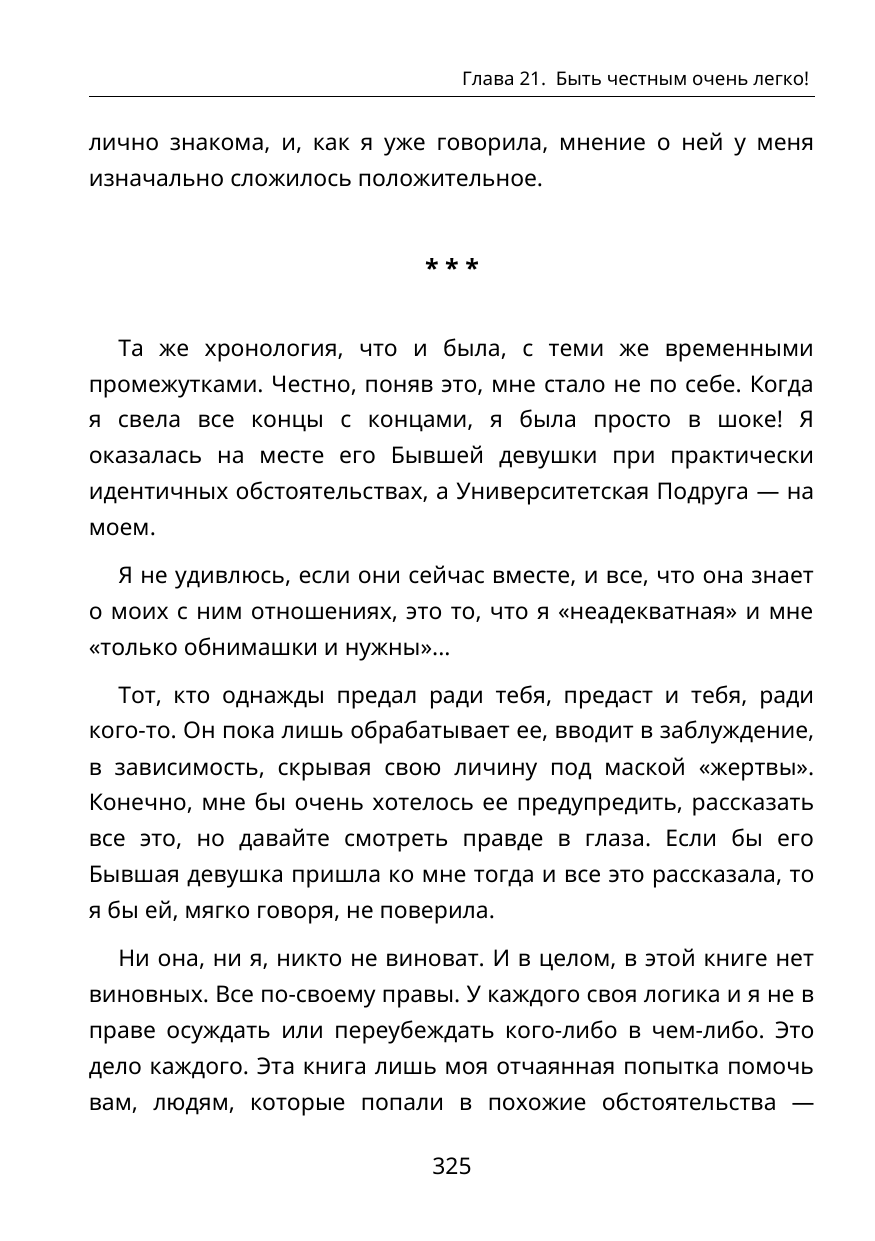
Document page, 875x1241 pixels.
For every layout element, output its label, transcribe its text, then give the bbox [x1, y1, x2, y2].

text Тот, кто однажды предал ради тебя, предаст и тебя, ради кого-то. Он пока лишь обрабатывает ее, вводит в заблуждение, в зависимость, скрывая свою личину под маской «жертвы». Конечно, мне бы очень хотелось ее предупредить, рассказать все это, но давайте смотреть правде в глаза. Если бы его Бывшая девушка пришла ко мне тогда и все это рассказала, то я бы ей, мягко говоря, не поверила. [88, 678, 815, 925]
text Ни она, ни я, никто не виноват. И в целом, в этой книге нет виновных. Все по-своему правы. У каждого своя логика и я не в праве осуждать или переубеждать кого-либо в чем-либо. Это дело каждого. Эта книга лишь моя отчаянная попытка помочь вам, людям, которые попали в похожие обстоятельства — [88, 942, 815, 1117]
text Я не удивлюсь, если они сейчас вместе, и все, что она знает о моих с ним отношениях, это то, что я «неадекватная» и мне «только обнимашки и нужны»... [88, 559, 815, 662]
subtitle * * * [88, 251, 815, 285]
text Та же хронология, что и была, с теми же временными промежутками. Честно, поняв это, мне стало не по себе. Когда я свела все концы с концами, я была просто в шоке! Я оказалась на месте его Бывшей девушки при практически идентичных обстоятельствах, а Университетская Подруга — на моем. [88, 332, 815, 542]
text лично знакома, и, как я уже говорила, мнение о ней у меня изначально сложилось положительное. [88, 126, 815, 193]
